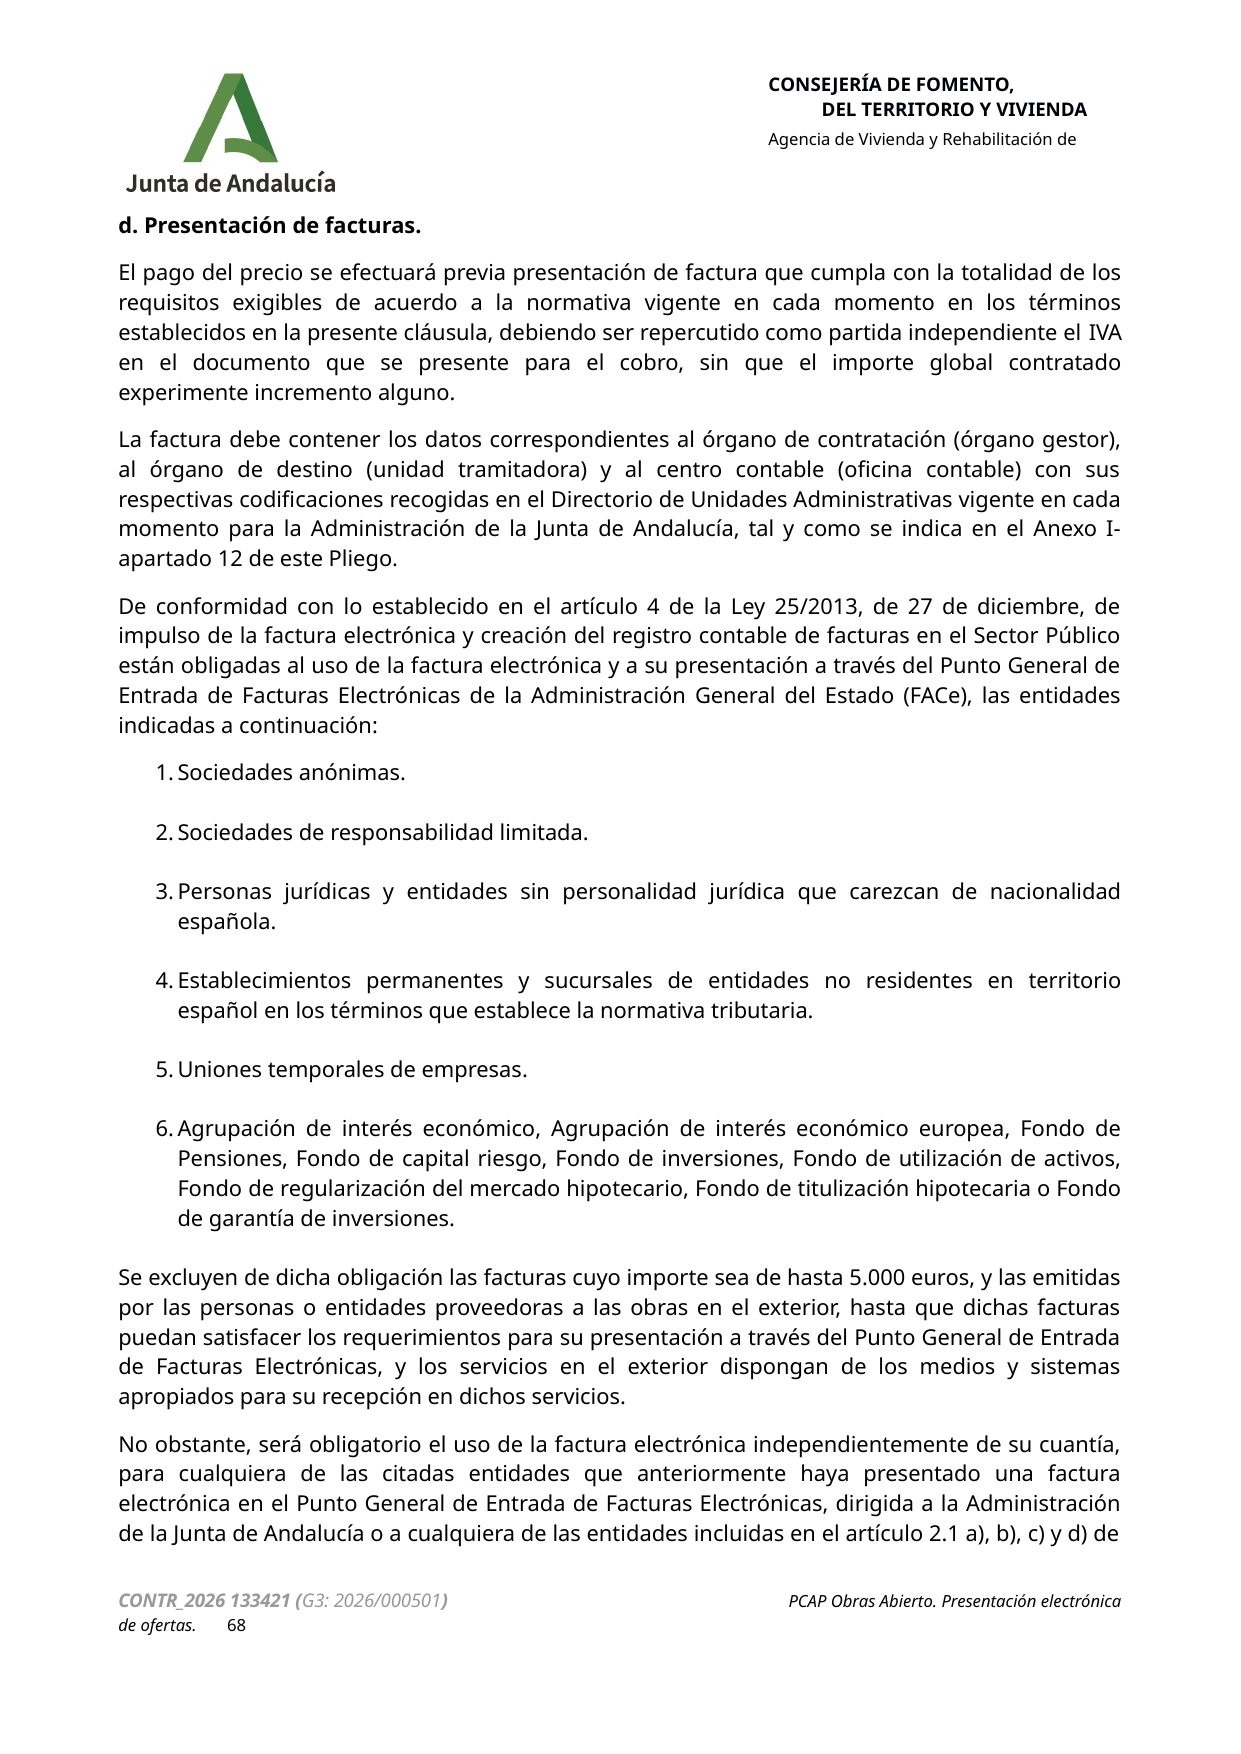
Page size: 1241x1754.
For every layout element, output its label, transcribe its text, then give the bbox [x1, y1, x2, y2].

list Personas jurídicas y entidades sin personalidad jurídica que carezcan de nacionalidad española. [155, 876, 1122, 935]
text Se excluyen de dicha obligación las facturas cuyo importe sea de hasta 5.000 euros, y las emitidas por las personas o entidades proveedoras a las obras en el exterior, hasta que dichas facturas puedan satisfacer los requerimientos para su presentación a través del Punto General de Entrada de Facturas Electrónicas, y los servicios en el exterior dispongan de los medios y sistemas apropiados para su recepción en dichos servicios. [118, 1262, 1122, 1411]
text El pago del precio se efectuará previa presentación de factura que cumpla con la totalidad de los requisitos exigibles de acuerdo a la normativa vigente en cada momento en los términos establecidos en la presente cláusula, debiendo ser repercutido como partida independiente el IVA en el documento que se presente para el cobro, sin que el importe global contratado experimente incremento alguno. [118, 257, 1122, 406]
picture [106, 57, 355, 208]
text No obstante, será obligatorio el uso de la factura electrónica independientemente de su cuantía, para cualquiera de las citadas entidades que anteriormente haya presentado una factura electrónica en el Punto General de Entrada de Facturas Electrónicas, dirigida a la Administración de la Junta de Andalucía o a cualquiera de las entidades incluidas en el artículo 2.1 a), b), c) y d) de [118, 1428, 1122, 1548]
list Uniones temporales de empresas. [155, 1054, 1122, 1084]
list Sociedades de responsabilidad limitada. [155, 817, 1122, 846]
text La factura debe contener los datos correspondientes al órgano de contratación (órgano gestor), al órgano de destino (unidad tramitadora) y al centro contable (oficina contable) con sus respectivas codificaciones recogidas en el Directorio de Unidades Administrativas vigente en cada momento para la Administración de la Junta de Andalucía, tal y como se indica en el Anexo I-apartado 12 de este Pliego. [118, 424, 1122, 573]
list Agrupación de interés económico, Agrupación de interés económico europea, Fondo de Pensiones, Fondo de capital riesgo, Fondo de inversiones, Fondo de utilización de activos, Fondo de regularización del mercado hipotecario, Fondo de titulización hipotecaria o Fondo de garantía de inversiones. [155, 1113, 1122, 1232]
text De conformidad con lo establecido en el artículo 4 de la Ley 25/2013, de 27 de diciembre, de impulso de la factura electrónica y creación del registro contable de facturas en el Sector Público están obligadas al uso de la factura electrónica y a su presentación a través del Punto General de Entrada de Facturas Electrónicas de la Administración General del Estado (FACe), las entidades indicadas a continuación: [118, 591, 1122, 739]
list Sociedades anónimas. [155, 757, 1122, 787]
text d. Presentación de facturas. [118, 210, 1122, 239]
list Establecimientos permanentes y sucursales de entidades no residentes en territorio español en los términos que establece la normativa tributaria. [155, 965, 1122, 1024]
